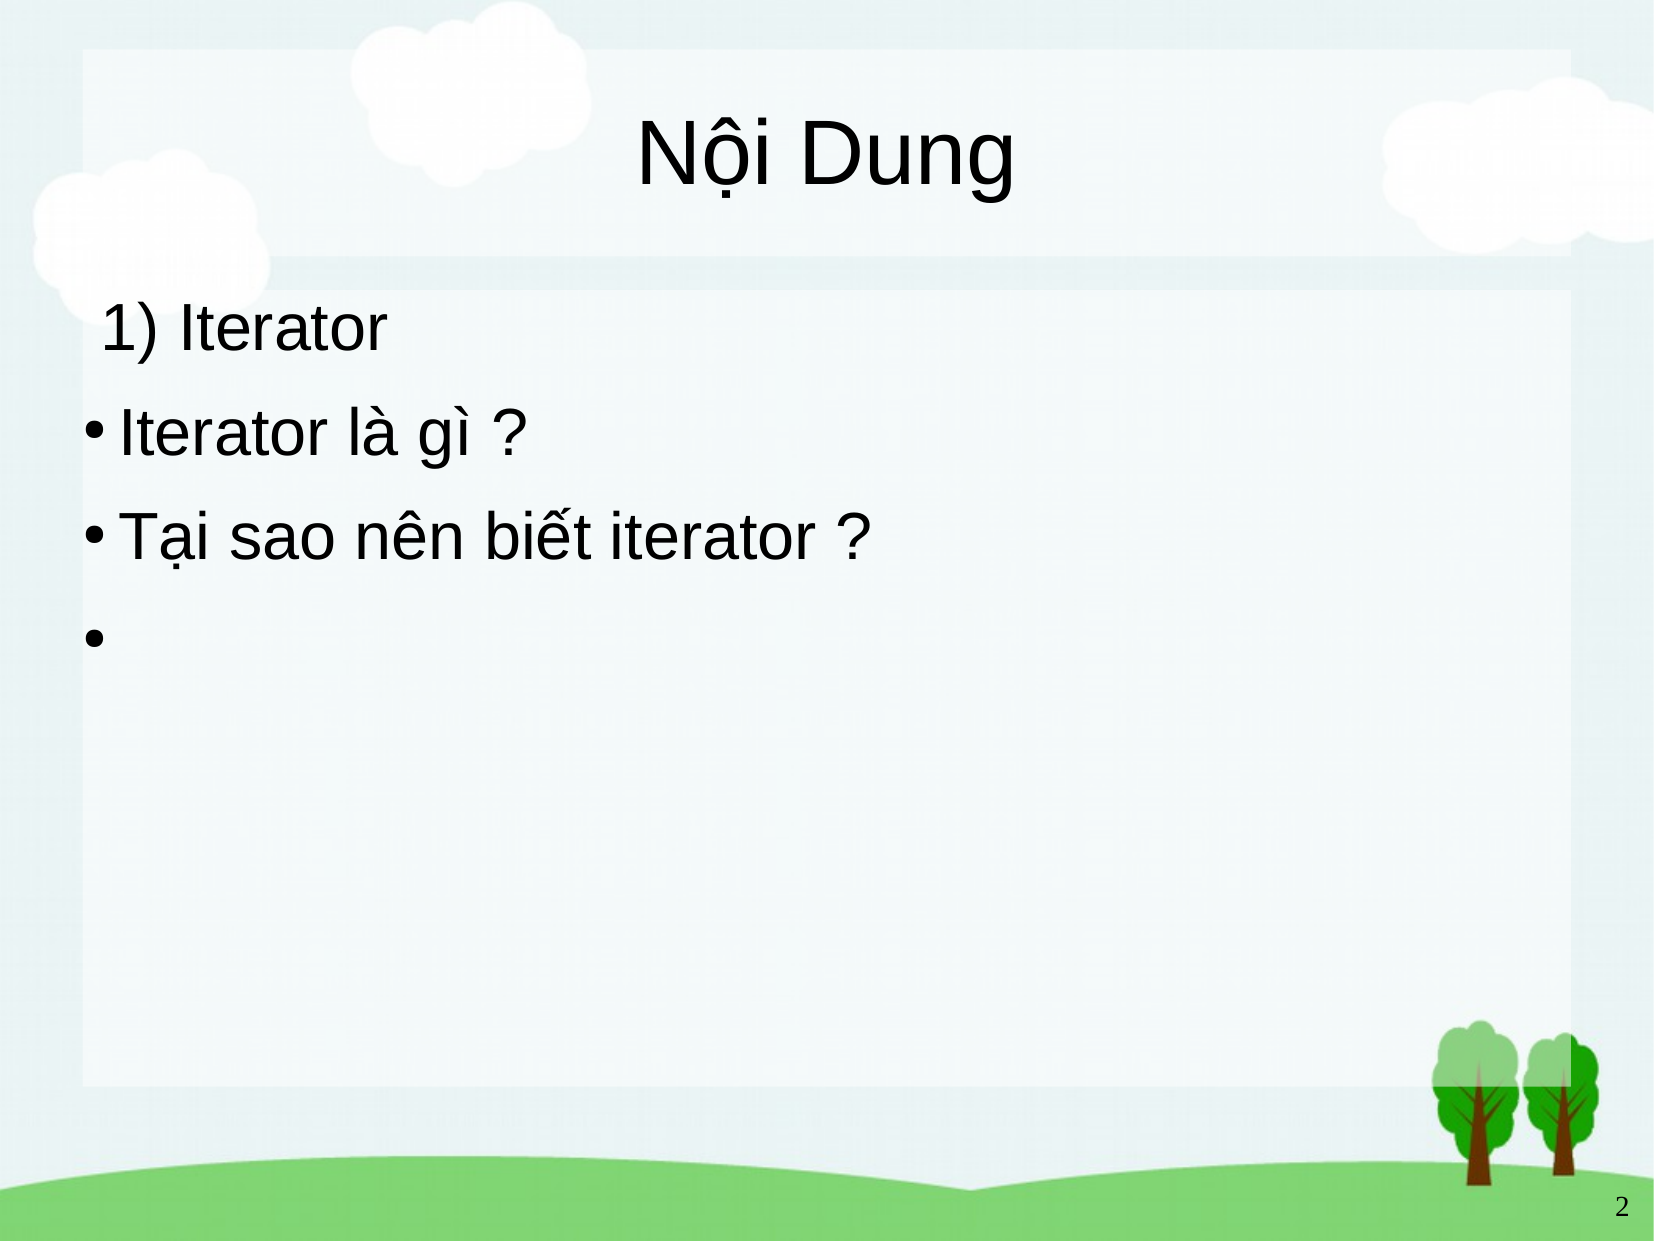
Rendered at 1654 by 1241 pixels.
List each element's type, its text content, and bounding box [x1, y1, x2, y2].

title Nội Dung [82, 49, 1571, 257]
picture [0, 0, 1654, 1241]
list Iterator Iterator là gì ? Tại sao nên biết iterator ? [82, 290, 1571, 1087]
